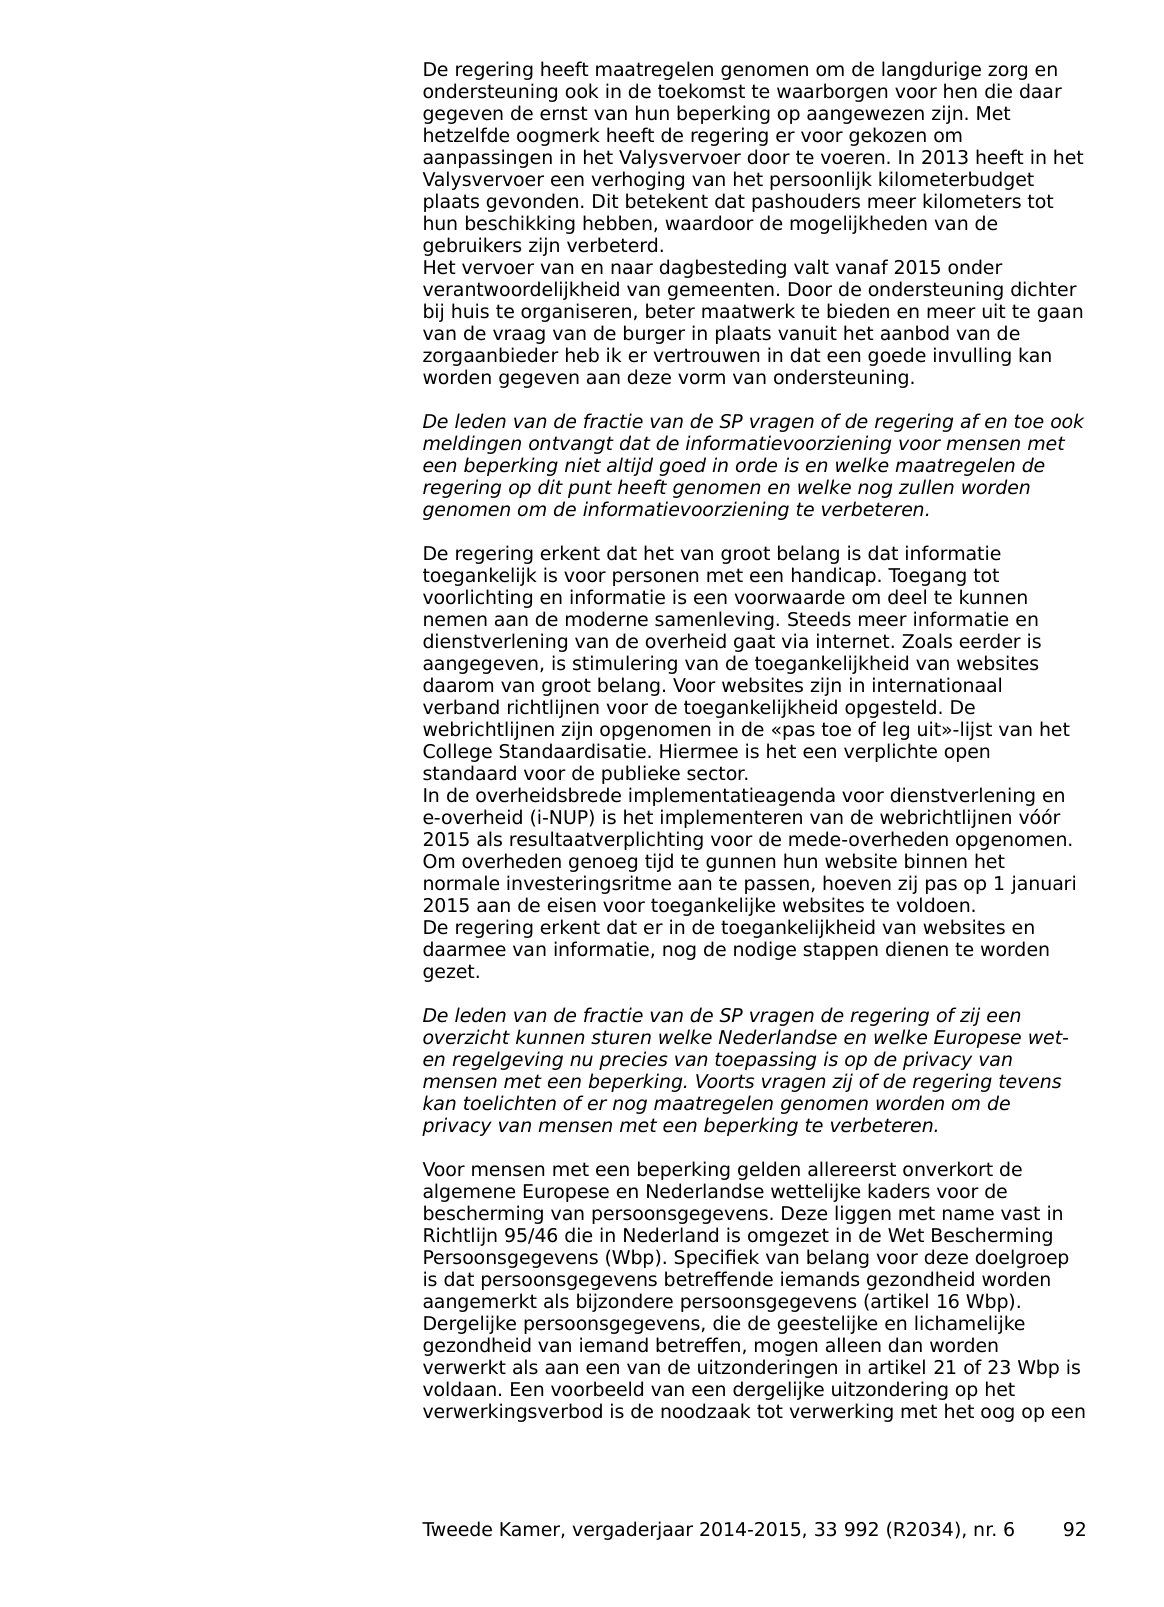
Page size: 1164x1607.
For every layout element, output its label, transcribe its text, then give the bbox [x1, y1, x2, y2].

text De regering erkent dat er in de toegankelijkheid van websites en daarmee van informatie, nog de nodige stappen dienen te worden gezet. [422, 917, 1087, 983]
text Het vervoer van en naar dagbesteding valt vanaf 2015 onder verantwoordelijkheid van gemeenten. Door de ondersteuning dichter bij huis te organiseren, beter maatwerk te bieden en meer uit te gaan van de vraag van de burger in plaats vanuit het aanbod van de zorgaanbieder heb ik er vertrouwen in dat een goede invulling kan worden gegeven aan deze vorm van ondersteuning. [422, 257, 1087, 389]
text In de overheidsbrede implementatieagenda voor dienstverlening en e-overheid (i-NUP) is het implementeren van de webrichtlijnen vóór 2015 als resultaatverplichting voor de mede-overheden opgenomen. Om overheden genoeg tijd te gunnen hun website binnen het normale investeringsritme aan te passen, hoeven zij pas op 1 januari 2015 aan de eisen voor toegankelijke websites te voldoen. [422, 785, 1087, 917]
text De leden van de fractie van de SP vragen of de regering af en toe ook meldingen ontvangt dat de informatievoorziening voor mensen met een beperking niet altijd goed in orde is en welke maatregelen de regering op dit punt heeft genomen en welke nog zullen worden genomen om de informatievoorziening te verbeteren. [422, 411, 1087, 521]
text De regering heeft maatregelen genomen om de langdurige zorg en ondersteuning ook in de toekomst te waarborgen voor hen die daar gegeven de ernst van hun beperking op aangewezen zijn. Met hetzelfde oogmerk heeft de regering er voor gekozen om aanpassingen in het Valysvervoer door te voeren. In 2013 heeft in het Valysvervoer een verhoging van het persoonlijk kilometerbudget plaats gevonden. Dit betekent dat pashouders meer kilometers tot hun beschikking hebben, waardoor de mogelijkheden van de gebruikers zijn verbeterd. [422, 59, 1087, 257]
text Voor mensen met een beperking gelden allereerst onverkort de algemene Europese en Nederlandse wettelijke kaders voor de bescherming van persoonsgegevens. Deze liggen met name vast in Richtlijn 95/46 die in Nederland is omgezet in de Wet Bescherming Persoonsgegevens (Wbp). Specifiek van belang voor deze doelgroep is dat persoonsgegevens betreffende iemands gezondheid worden aangemerkt als bijzondere persoonsgegevens (artikel 16 Wbp). Dergelijke persoonsgegevens, die de geestelijke en lichamelijke gezondheid van iemand betreffen, mogen alleen dan worden verwerkt als aan een van de uitzonderingen in artikel 21 of 23 Wbp is voldaan. Een voorbeeld van een dergelijke uitzondering op het verwerkingsverbod is de noodzaak tot verwerking met het oog op een [422, 1159, 1087, 1423]
text De leden van de fractie van de SP vragen de regering of zij een overzicht kunnen sturen welke Nederlandse en welke Europese wet- en regelgeving nu precies van toepassing is op de privacy van mensen met een beperking. Voorts vragen zij of de regering tevens kan toelichten of er nog maatregelen genomen worden om de privacy van mensen met een beperking te verbeteren. [422, 1005, 1087, 1137]
text De regering erkent dat het van groot belang is dat informatie toegankelijk is voor personen met een handicap. Toegang tot voorlichting en informatie is een voorwaarde om deel te kunnen nemen aan de moderne samenleving. Steeds meer informatie en dienstverlening van de overheid gaat via internet. Zoals eerder is aangegeven, is stimulering van de toegankelijkheid van websites daarom van groot belang. Voor websites zijn in internationaal verband richtlijnen voor de toegankelijkheid opgesteld. De webrichtlijnen zijn opgenomen in de «pas toe of leg uit»-lijst van het College Standaardisatie. Hiermee is het een verplichte open standaard voor de publieke sector. [422, 543, 1087, 785]
